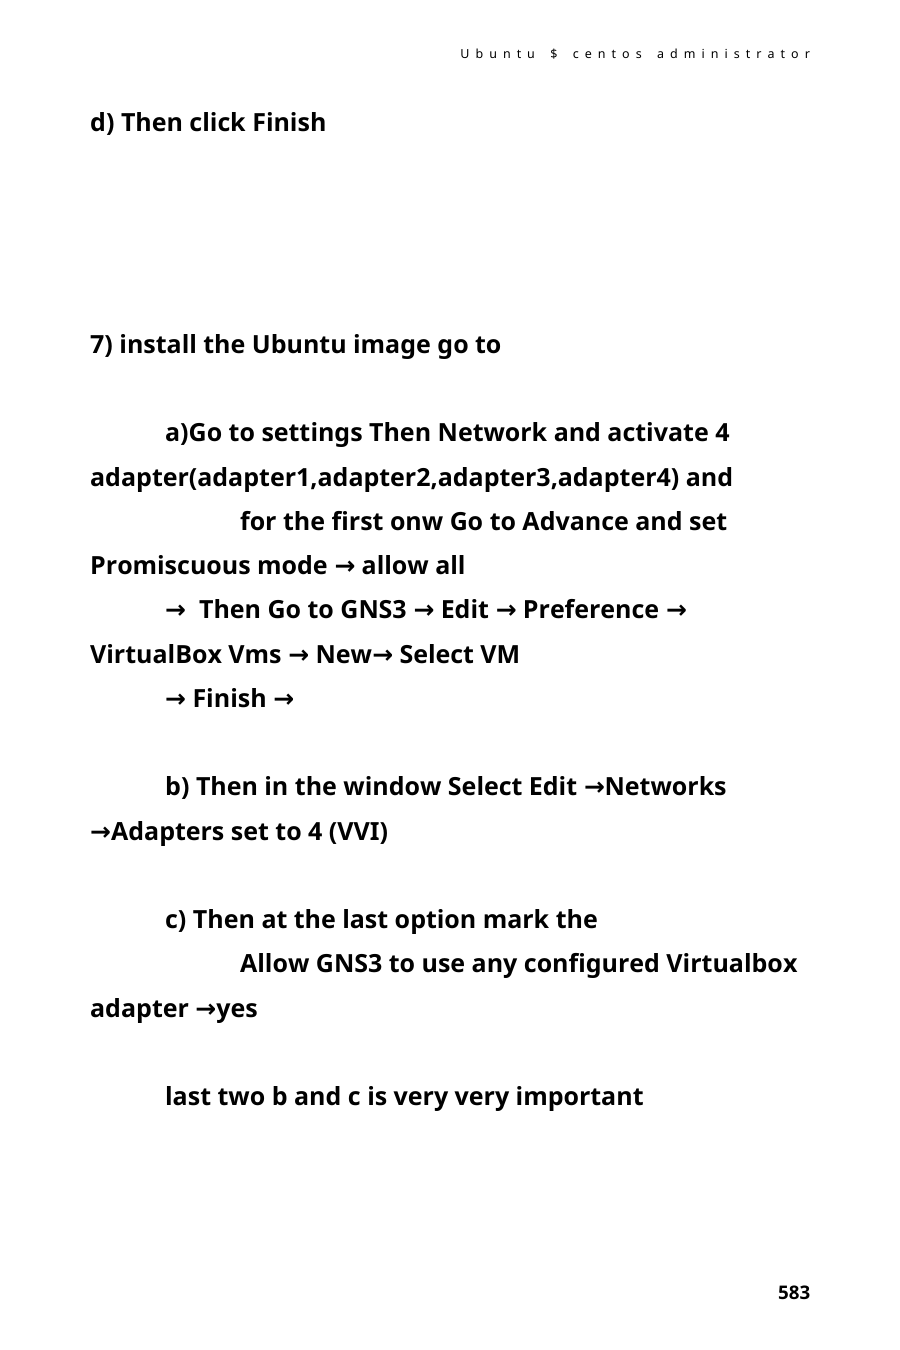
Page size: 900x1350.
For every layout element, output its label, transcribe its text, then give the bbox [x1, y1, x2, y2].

text a)Go to settings Then Network and activate 4 adapter(adapter1,adapter2,adapter3,adapter4) and [90, 415, 810, 493]
text 7) install the Ubuntu image go to [90, 326, 810, 360]
text c) Then at the last option mark the [90, 902, 810, 936]
text Allow GNS3 to use any configured Virtualbox adapter →yes [90, 946, 810, 1024]
text for the first onw Go to Advance and set Promiscuous mode → allow all [90, 503, 810, 582]
text → Finish → [90, 681, 810, 714]
text d) Then click Finish [90, 105, 810, 139]
text last two b and c is very very important [90, 1079, 810, 1113]
text b) Then in the window Select Edit →Networks →Adapters set to 4 (VVI) [90, 769, 810, 847]
text → Then Go to GNS3 → Edit → Preference → VirtualBox Vms → New→ Select VM [90, 592, 810, 670]
